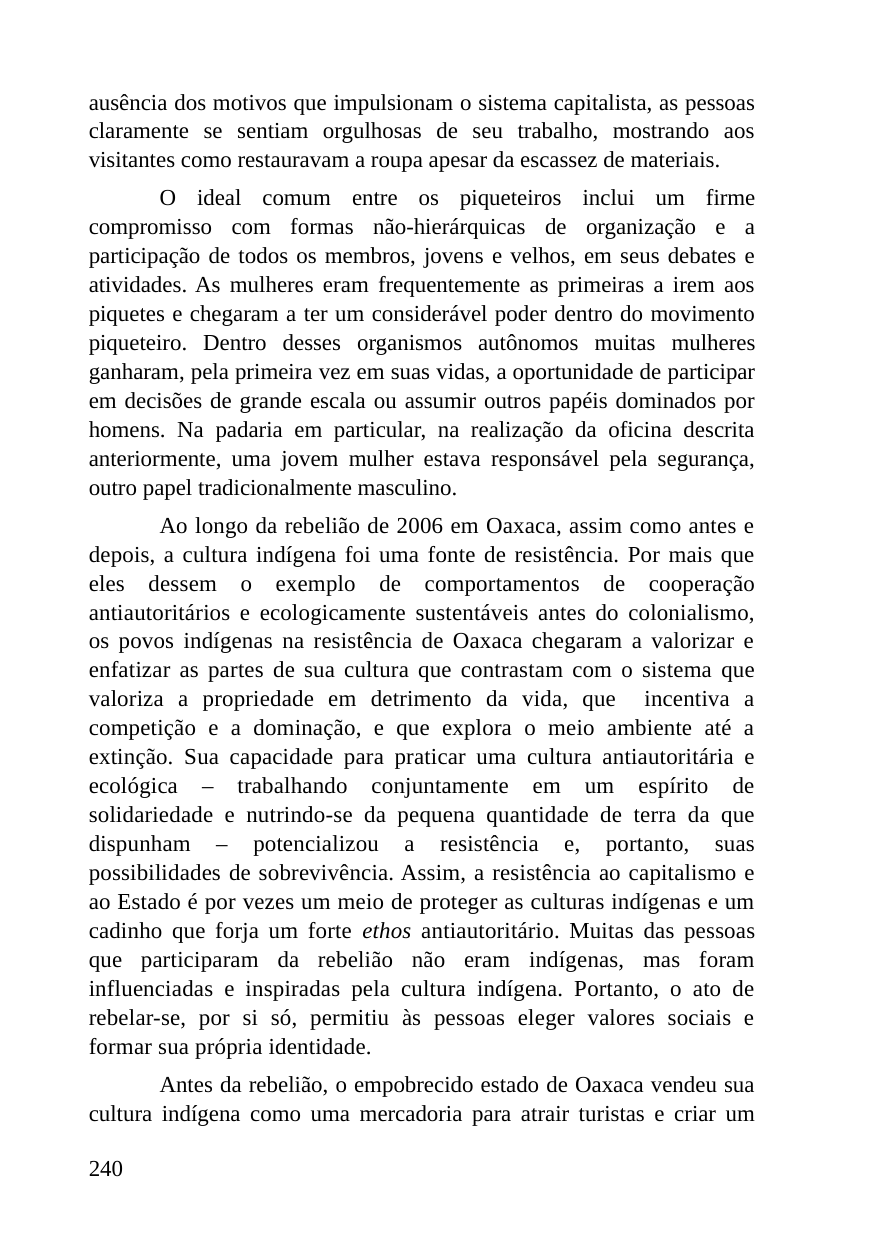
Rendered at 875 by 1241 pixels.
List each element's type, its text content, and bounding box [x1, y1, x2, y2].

text Antes da rebelião, o empobrecido estado de Oaxaca vendeu sua cultura indígena como uma mercadoria para atrair turistas e criar um [88, 1071, 756, 1126]
text Ao longo da rebelião de 2006 em Oaxaca, assim como antes e depois, a cultura indígena foi uma fonte de resistência. Por mais que eles dessem o exemplo de comportamentos de cooperação antiautoritários e ecologicamente sustentáveis antes do colonialismo, os povos indígenas na resistência de Oaxaca chegaram a valorizar e enfatizar as partes de sua cultura que contrastam com o sistema que valoriza a propriedade em detrimento da vida, que incentiva a competição e a dominação, e que explora o meio ambiente até a extinção. Sua capacidade para praticar uma cultura antiautoritária e ecológica – trabalhando conjuntamente em um espírito de solidariedade e nutrindo-se da pequena quantidade de terra da que dispunham – potencializou a resistência e, portanto, suas possibilidades de sobrevivência. Assim, a resistência ao capitalismo e ao Estado é por vezes um meio de proteger as culturas indígenas e um cadinho que forja um forte ethos antiautoritário. Muitas das pessoas que participaram da rebelião não eram indígenas, mas foram influenciadas e inspiradas pela cultura indígena. Portanto, o ato de rebelar-se, por si só, permitiu às pessoas eleger valores sociais e formar sua própria identidade. [88, 512, 756, 1059]
text ausência dos motivos que impulsionam o sistema capitalista, as pessoas claramente se sentiam orgulhosas de seu trabalho, mostrando aos visitantes como restauravam a roupa apesar da escassez de materiais. [88, 88, 756, 173]
text O ideal comum entre os piqueteiros inclui um firme compromisso com formas não-hierárquicas de organização e a participação de todos os membros, jovens e velhos, em seus debates e atividades. As mulheres eram frequentemente as primeiras a irem aos piquetes e chegaram a ter um considerável poder dentro do movimento piqueteiro. Dentro desses organismos autônomos muitas mulheres ganharam, pela primeira vez em suas vidas, a oportunidade de participar em decisões de grande escala ou assumir outros papéis dominados por homens. Na padaria em particular, na realização da oficina descrita anteriormente, uma jovem mulher estava responsável pela segurança, outro papel tradicionalmente masculino. [88, 184, 756, 500]
